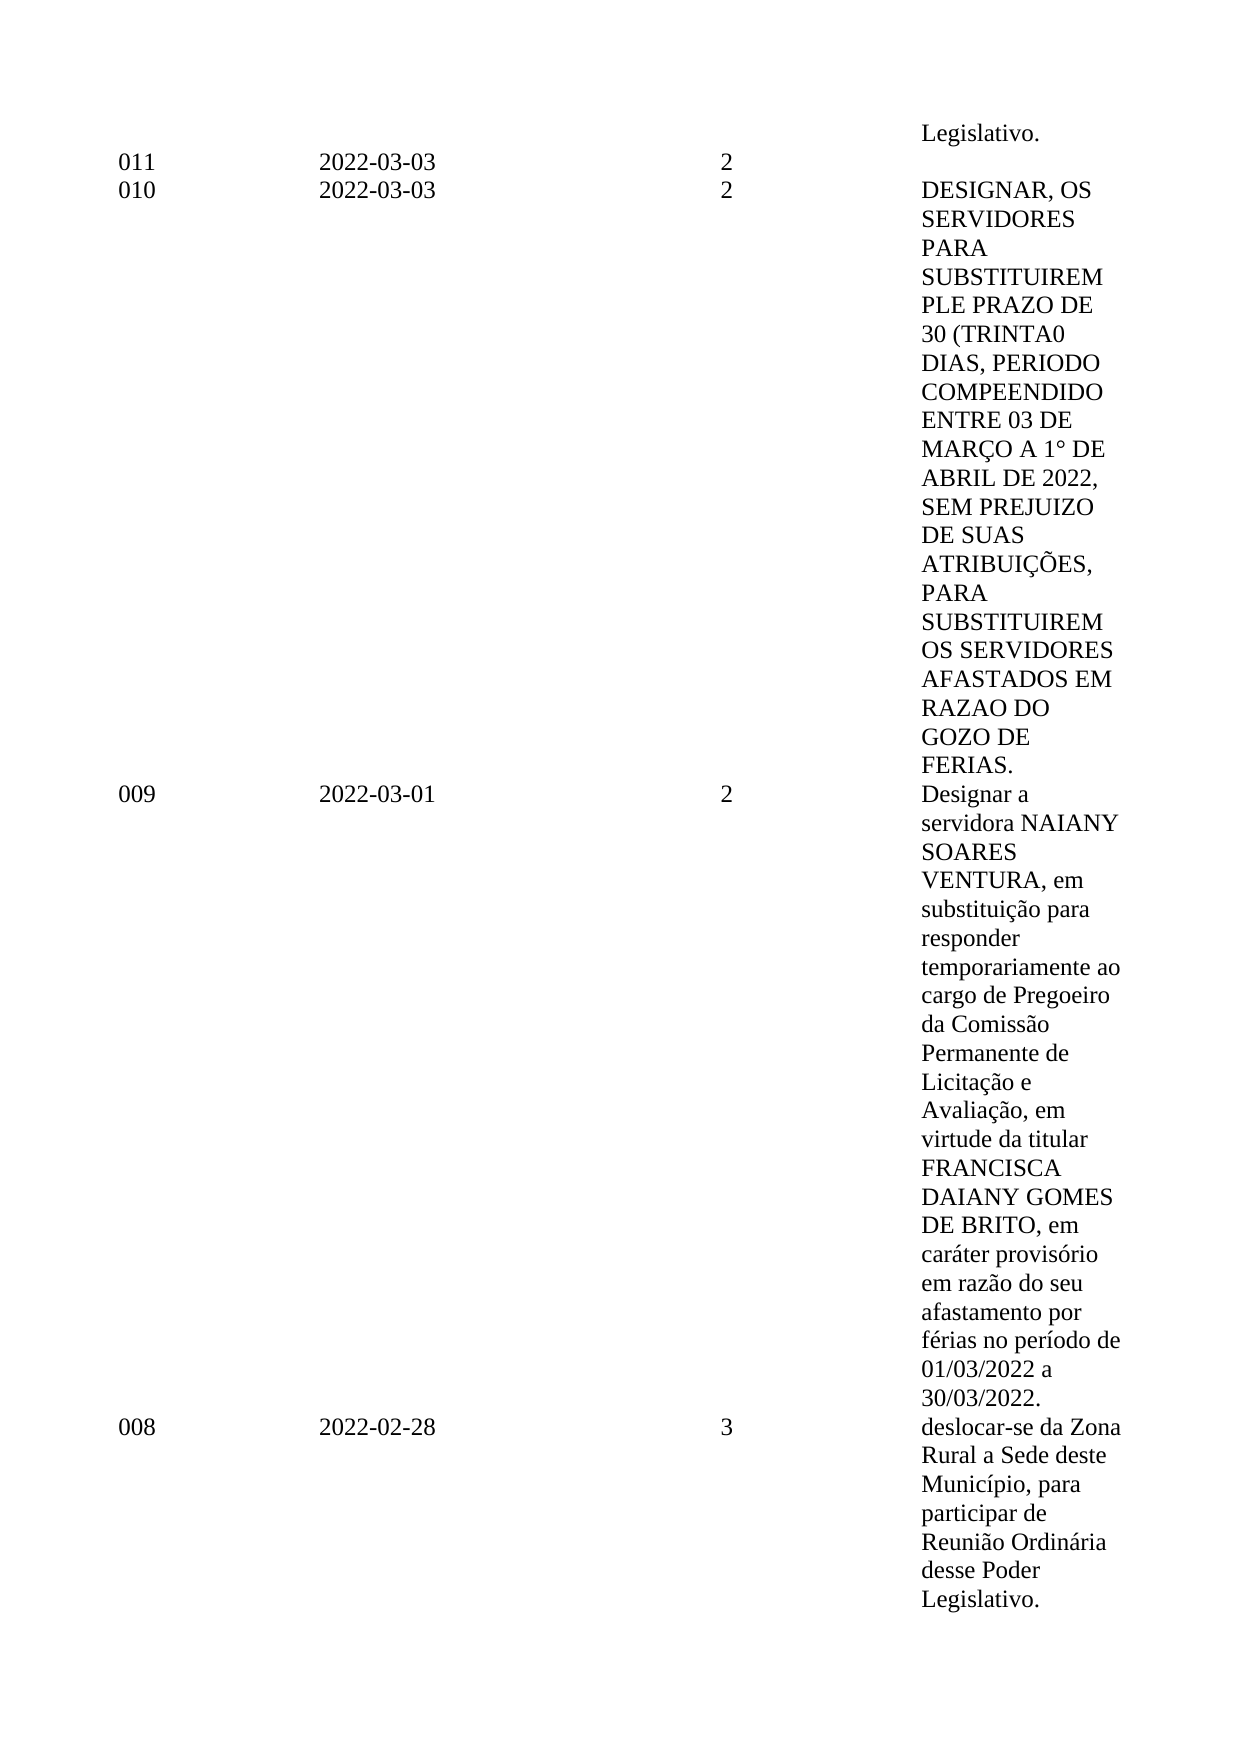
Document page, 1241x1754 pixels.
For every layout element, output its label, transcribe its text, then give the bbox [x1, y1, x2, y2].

table_cell Legislativo. [921, 118, 1122, 147]
table_cell [118, 118, 319, 147]
table_cell 2 [720, 779, 921, 1412]
table_cell 3 [720, 1412, 921, 1613]
table_cell [520, 1412, 720, 1613]
table_cell 2 [720, 147, 921, 176]
table_cell deslocar-se da Zona Rural a Sede deste Município, para participar de Reunião Ordinária desse Poder Legislativo. [921, 1412, 1122, 1613]
table_cell 011 [118, 147, 319, 176]
table_cell 010 [118, 176, 319, 779]
table_cell [520, 147, 720, 176]
table_cell 2022-03-03 [319, 147, 519, 176]
table_cell 009 [118, 779, 319, 1412]
table_cell Designar a servidora NAIANY SOARES VENTURA, em substituição para responder temporariamente ao cargo de Pregoeiro da Comissão Permanente de Licitação e Avaliação, em virtude da titular FRANCISCA DAIANY GOMES DE BRITO, em caráter provisório em razão do seu afastamento por férias no período de 01/03/2022 a 30/03/2022. [921, 779, 1122, 1412]
table_cell 008 [118, 1412, 319, 1613]
table_cell [921, 147, 1122, 176]
table_cell 2022-03-03 [319, 176, 519, 779]
table_cell 2022-03-01 [319, 779, 519, 1412]
table_cell [520, 118, 720, 147]
table_cell [319, 118, 519, 147]
table_cell 2022-02-28 [319, 1412, 519, 1613]
table_cell 2 [720, 176, 921, 779]
table_cell DESIGNAR, OS SERVIDORES PARA SUBSTITUIREM PLE PRAZO DE 30 (TRINTA0 DIAS, PERIODO COMPEENDIDO ENTRE 03 DE MARÇO A 1° DE ABRIL DE 2022, SEM PREJUIZO DE SUAS ATRIBUIÇÕES, PARA SUBSTITUIREM OS SERVIDORES AFASTADOS EM RAZAO DO GOZO DE FERIAS. [921, 176, 1122, 779]
table_cell [720, 118, 921, 147]
table_cell [520, 176, 720, 779]
table_cell [520, 779, 720, 1412]
